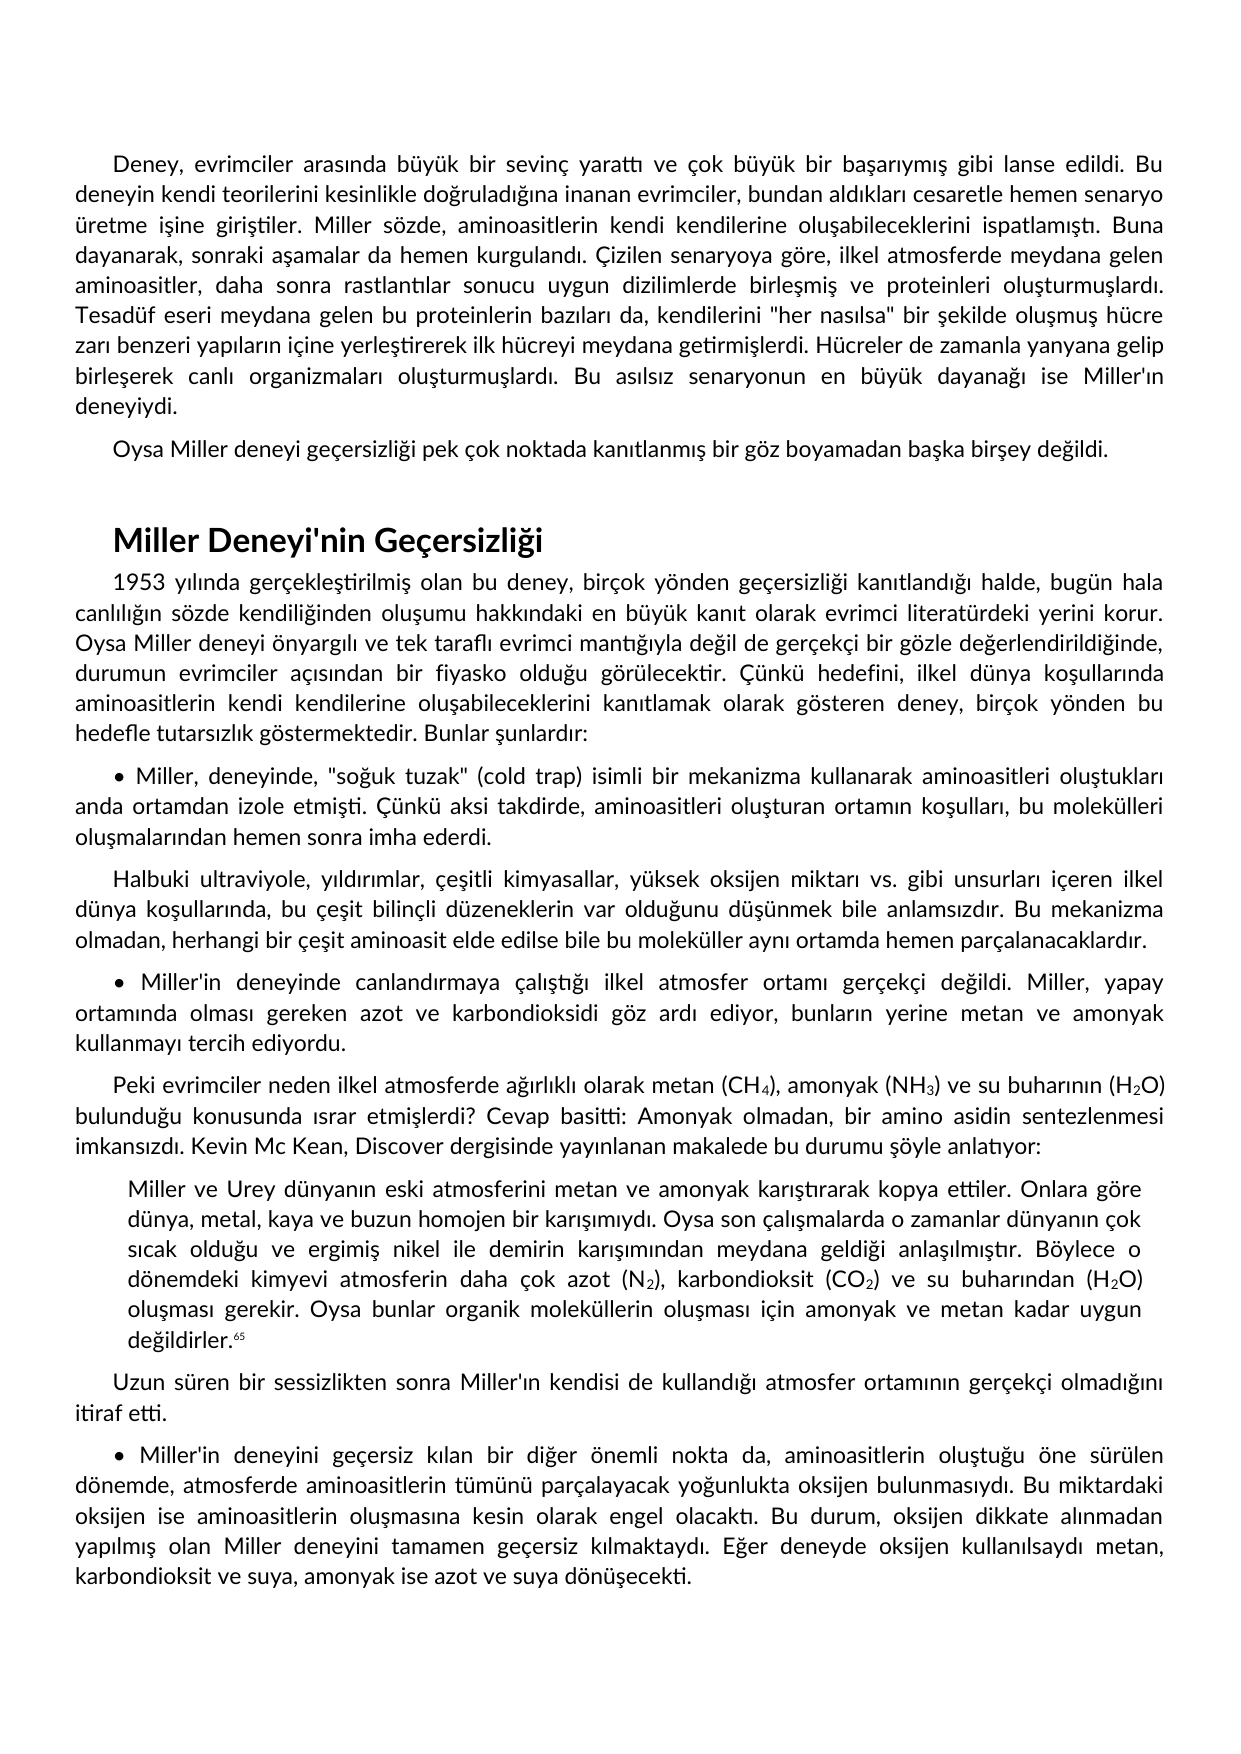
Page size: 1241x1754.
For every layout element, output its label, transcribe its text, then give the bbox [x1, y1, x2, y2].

text Miller ve Urey dünyanın eski atmosferini metan ve amonyak karıştırarak kopya ettiler. Onlara göre dünya, metal, kaya ve buzun homojen bir karışımıydı. Oysa son çalışmalarda o zamanlar dünyanın çok sıcak olduğu ve ergimiş nikel ile demirin karışımından meydana geldiği anlaşılmıştır. Böylece o dönemdeki kimyevi atmosferin daha çok azot (N2), karbondioksit (CO2) ve su buharından (H2O) oluşması gerekir. Oysa bunlar organik moleküllerin oluşması için amonyak ve metan kadar uygun değildirler.65 [127, 1174, 1143, 1353]
text • Miller'in deneyinde canlandırmaya çalıştığı ilkel atmosfer ortamı gerçekçi değildi. Miller, yapay ortamında olması gereken azot ve karbondioksidi göz ardı ediyor, bunların yerine metan ve amonyak kullanmayı tercih ediyordu. [75, 968, 1165, 1056]
subtitle Miller Deneyi'nin Geçersizliği [112, 520, 1165, 560]
text Oysa Miller deneyi geçersizliği pek çok noktada kanıtlanmış bir göz boyamadan başka birşey değildi. [75, 434, 1165, 462]
text • Miller, deneyinde, "soğuk tuzak" (cold trap) isimli bir mekanizma kullanarak aminoasitleri oluştukları anda ortamdan izole etmişti. Çünkü aksi takdirde, aminoasitleri oluşturan ortamın koşulları, bu molekülleri oluşmalarından hemen sonra imha ederdi. [75, 762, 1165, 850]
text Uzun süren bir sessizlikten sonra Miller'ın kendisi de kullandığı atmosfer ortamının gerçekçi olmadığını itiraf etti. [75, 1368, 1165, 1426]
text • Miller'in deneyini geçersiz kılan bir diğer önemli nokta da, aminoasitlerin oluştuğu öne sürülen dönemde, atmosferde aminoasitlerin tümünü parçalayacak yoğunlukta oksijen bulunmasıydı. Bu miktardaki oksijen ise aminoasitlerin oluşmasına kesin olarak engel olacaktı. Bu durum, oksijen dikkate alınmadan yapılmış olan Miller deneyini tamamen geçersiz kılmaktaydı. Eğer deneyde oksijen kullanılsaydı metan, karbondioksit ve suya, amonyak ise azot ve suya dönüşecekti. [75, 1441, 1165, 1589]
text Halbuki ultraviyole, yıldırımlar, çeşitli kimyasallar, yüksek oksijen miktarı vs. gibi unsurları içeren ilkel dünya koşullarında, bu çeşit bilinçli düzeneklerin var olduğunu düşünmek bile anlamsızdır. Bu mekanizma olmadan, herhangi bir çeşit aminoasit elde edilse bile bu moleküller aynı ortamda hemen parçalanacaklardır. [75, 865, 1165, 953]
text 1953 yılında gerçekleştirilmiş olan bu deney, birçok yönden geçersizliği kanıtlandığı halde, bugün hala canlılığın sözde kendiliğinden oluşumu hakkındaki en büyük kanıt olarak evrimci literatürdeki yerini korur. Oysa Miller deneyi önyargılı ve tek taraflı evrimci mantığıyla değil de gerçekçi bir gözle değerlendirildiğinde, durumun evrimciler açısından bir fiyasko olduğu görülecektir. Çünkü hedefini, ilkel dünya koşullarında aminoasitlerin kendi kendilerine oluşabileceklerini kanıtlamak olarak gösteren deney, birçok yönden bu hedefle tutarsızlık göstermektedir. Bunlar şunlardır: [75, 568, 1165, 747]
text Peki evrimciler neden ilkel atmosferde ağırlıklı olarak metan (CH4), amonyak (NH3) ve su buharının (H2O) bulunduğu konusunda ısrar etmişlerdi? Cevap basitti: Amonyak olmadan, bir amino asidin sentezlenmesi imkansızdı. Kevin Mc Kean, Discover dergisinde yayınlanan makalede bu durumu şöyle anlatıyor: [75, 1071, 1165, 1159]
text Deney, evrimciler arasında büyük bir sevinç yarattı ve çok büyük bir başarıymış gibi lanse edildi. Bu deneyin kendi teorilerini kesinlikle doğruladığına inanan evrimciler, bundan aldıkları cesaretle hemen senaryo üretme işine giriştiler. Miller sözde, aminoasitlerin kendi kendilerine oluşabileceklerini ispatlamıştı. Buna dayanarak, sonraki aşamalar da hemen kurgulandı. Çizilen senaryoya göre, ilkel atmosferde meydana gelen aminoasitler, daha sonra rastlantılar sonucu uygun dizilimlerde birleşmiş ve proteinleri oluşturmuşlardı. Tesadüf eseri meydana gelen bu proteinlerin bazıları da, kendilerini "her nasılsa" bir şekilde oluşmuş hücre zarı benzeri yapıların içine yerleştirerek ilk hücreyi meydana getirmişlerdi. Hücreler de zamanla yanyana gelip birleşerek canlı organizmaları oluşturmuşlardı. Bu asılsız senaryonun en büyük dayanağı ise Miller'ın deneyiydi. [75, 150, 1165, 419]
